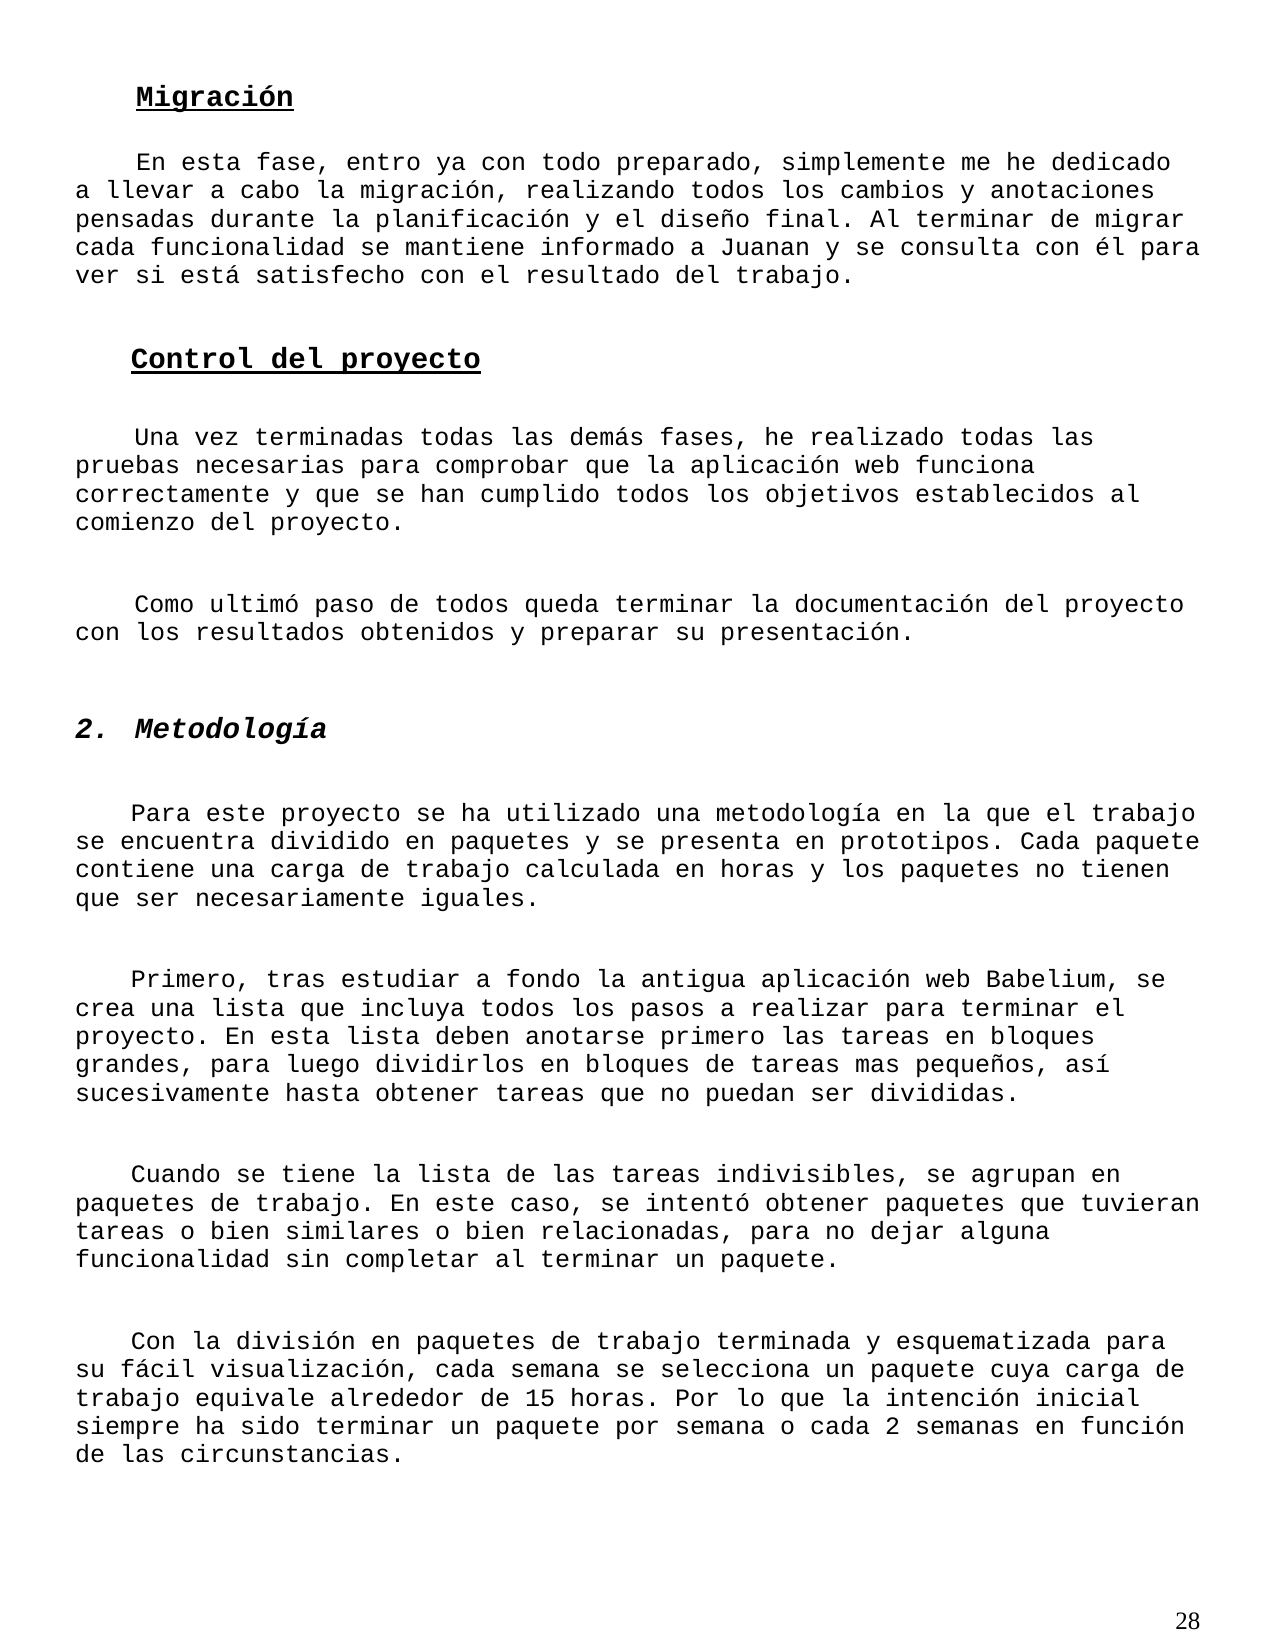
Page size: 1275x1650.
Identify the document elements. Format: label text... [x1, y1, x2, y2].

subtitle Metodología [75, 714, 1200, 747]
subtitle Migración [75, 82, 1200, 115]
text Una vez terminadas todas las demás fases, he realizado todas las pruebas necesarias para comprobar que la aplicación web funciona correctamente y que se han cumplido todos los objetivos establecidos al comienzo del proyecto. [75, 425, 1200, 538]
text Cuando se tiene la lista de las tareas indivisibles, se agrupan en paquetes de trabajo. En este caso, se intentó obtener paquetes que tuvieran tareas o bien similares o bien relacionadas, para no dejar alguna funcionalidad sin completar al terminar un paquete. [75, 1162, 1200, 1275]
text Como ultimó paso de todos queda terminar la documentación del proyecto con los resultados obtenidos y preparar su presentación. [75, 591, 1200, 648]
text En esta fase, entro ya con todo preparado, simplemente me he dedicado a llevar a cabo la migración, realizando todos los cambios y anotaciones pensadas durante la planificación y el diseño final. Al terminar de migrar cada funcionalidad se mantiene informado a Juanan y se consulta con él para ver si está satisfecho con el resultado del trabajo. [75, 150, 1200, 291]
subtitle Control del proyecto [75, 345, 1200, 378]
text Primero, tras estudiar a fondo la antigua aplicación web Babelium, se crea una lista que incluya todos los pasos a realizar para terminar el proyecto. En esta lista deben anotarse primero las tareas en bloques grandes, para luego dividirlos en bloques de tareas mas pequeños, así sucesivamente hasta obtener tareas que no puedan ser divididas. [75, 967, 1200, 1109]
text Para este proyecto se ha utilizado una metodología en la que el trabajo se encuentra dividido en paquetes y se presenta en prototipos. Cada paquete contiene una carga de trabajo calculada en horas y los paquetes no tienen que ser necesariamente iguales. [75, 800, 1200, 914]
text Con la división en paquetes de trabajo terminada y esquematizada para su fácil visualización, cada semana se selecciona un paquete cuya carga de trabajo equivale alrededor de 15 horas. Por lo que la intención inicial siempre ha sido terminar un paquete por semana o cada 2 semanas en función de las circunstancias. [75, 1329, 1200, 1470]
